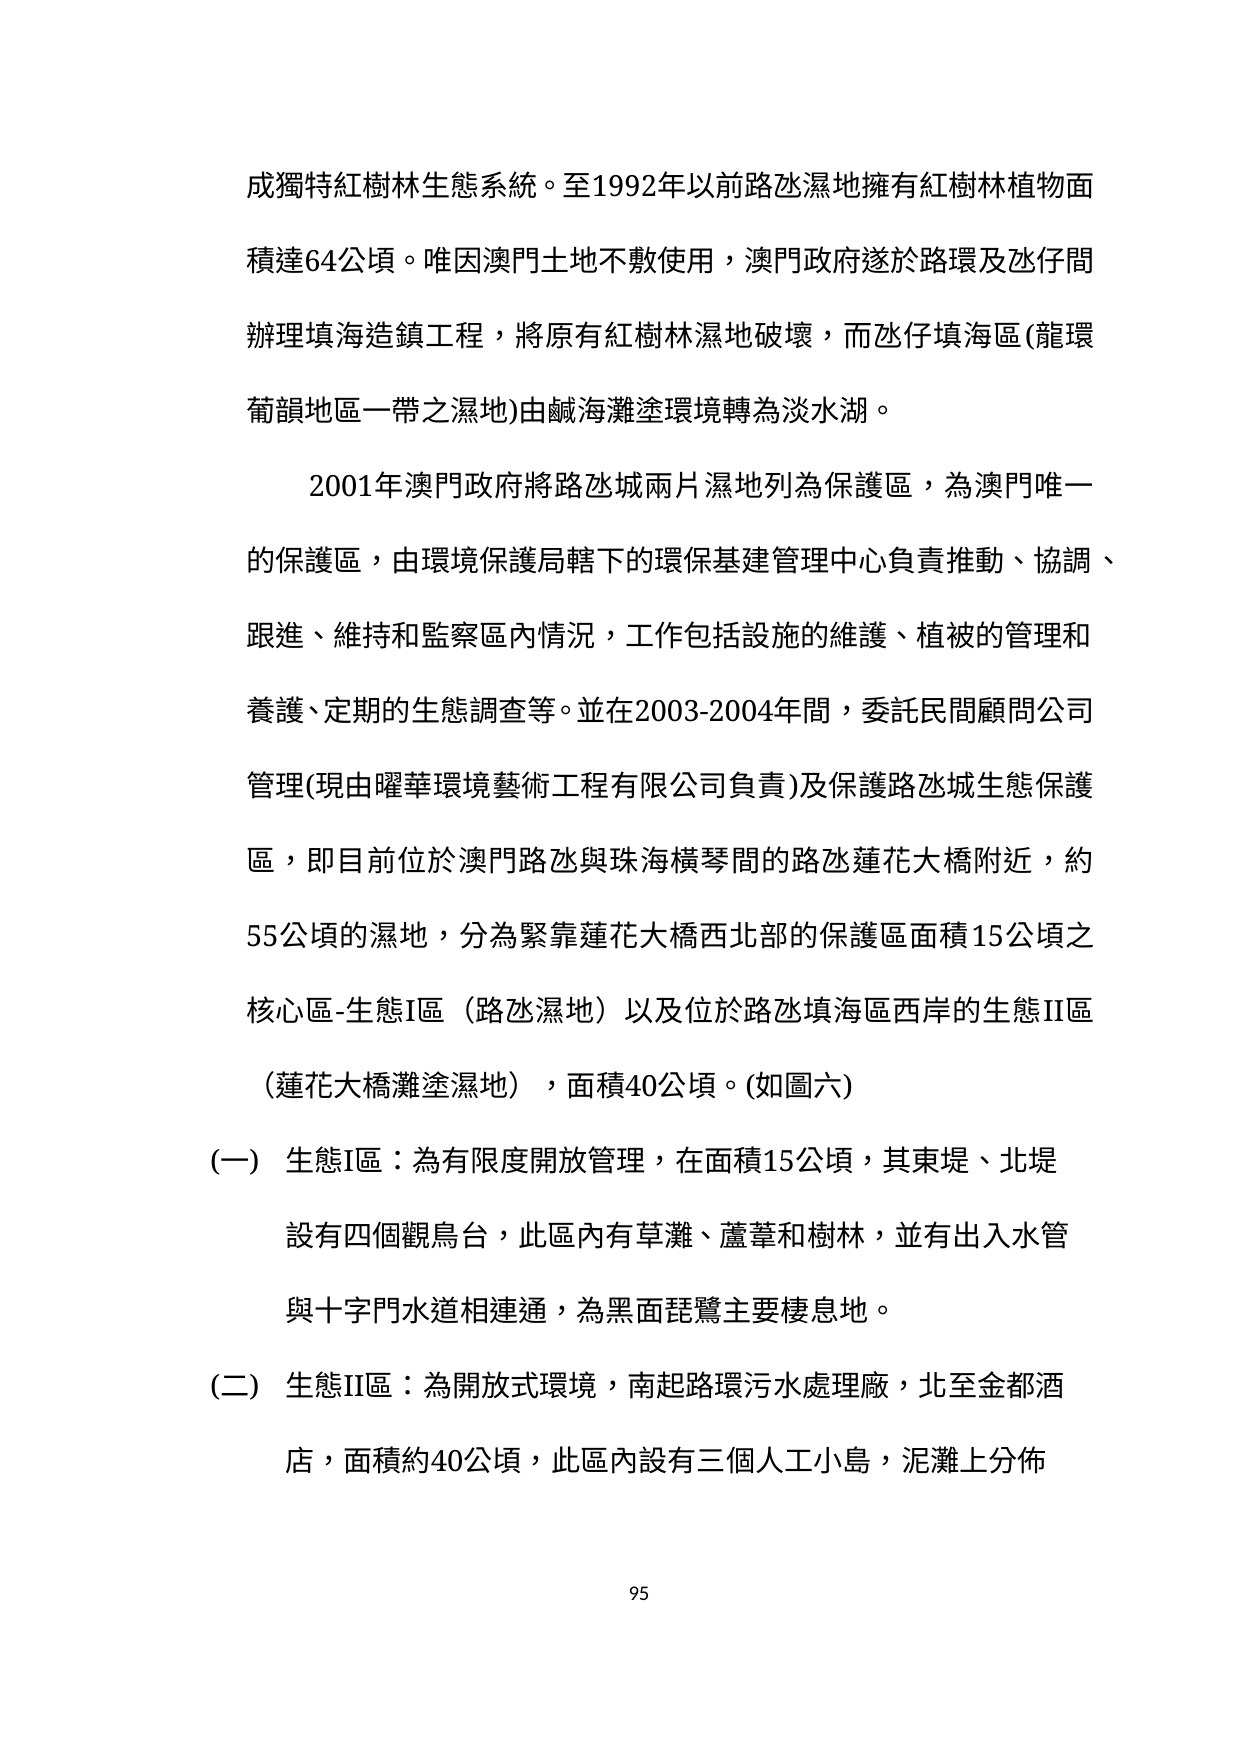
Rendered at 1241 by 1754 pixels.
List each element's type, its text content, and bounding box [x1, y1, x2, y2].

text 2001年澳門政府將路氹城兩片濕地列為保護區，為澳門唯一的保護區，由環境保護局轄下的環保基建管理中心負責推動、協調、跟進、維持和監察區內情況，工作包括設施的維護、植被的管理和養護、定期的生態調查等。並在2003-2004年間，委託民間顧問公司管理(現由曜華環境藝術工程有限公司負責)及保護路氹城生態保護區，即目前位於澳門路氹與珠海橫琴間的路氹蓮花大橋附近，約55公頃的濕地，分為緊靠蓮花大橋西北部的保護區面積15公頃之核心區-生態I區（路氹濕地）以及位於路氹填海區西岸的生態II區（蓮花大橋灘塗濕地），面積40公頃。(如圖六) [246, 446, 1094, 1121]
list 生態II區：為開放式環境，南起路環污水處理廠，北至金都酒店，面積約40公頃，此區內設有三個人工小島，泥灘上分佈 [210, 1346, 1069, 1496]
text 成獨特紅樹林生態系統。至1992年以前路氹濕地擁有紅樹林植物面積達64公頃。唯因澳門土地不敷使用，澳門政府遂於路環及氹仔間辦理填海造鎮工程，將原有紅樹林濕地破壞，而氹仔填海區(龍環葡韻地區一帶之濕地)由鹹海灘塗環境轉為淡水湖。 [246, 146, 1094, 446]
list 生態I區：為有限度開放管理，在面積15公頃，其東堤、北堤設有四個觀鳥台，此區內有草灘、蘆葦和樹林，並有出入水管與十字門水道相連通，為黑面琵鷺主要棲息地。 [210, 1121, 1069, 1346]
